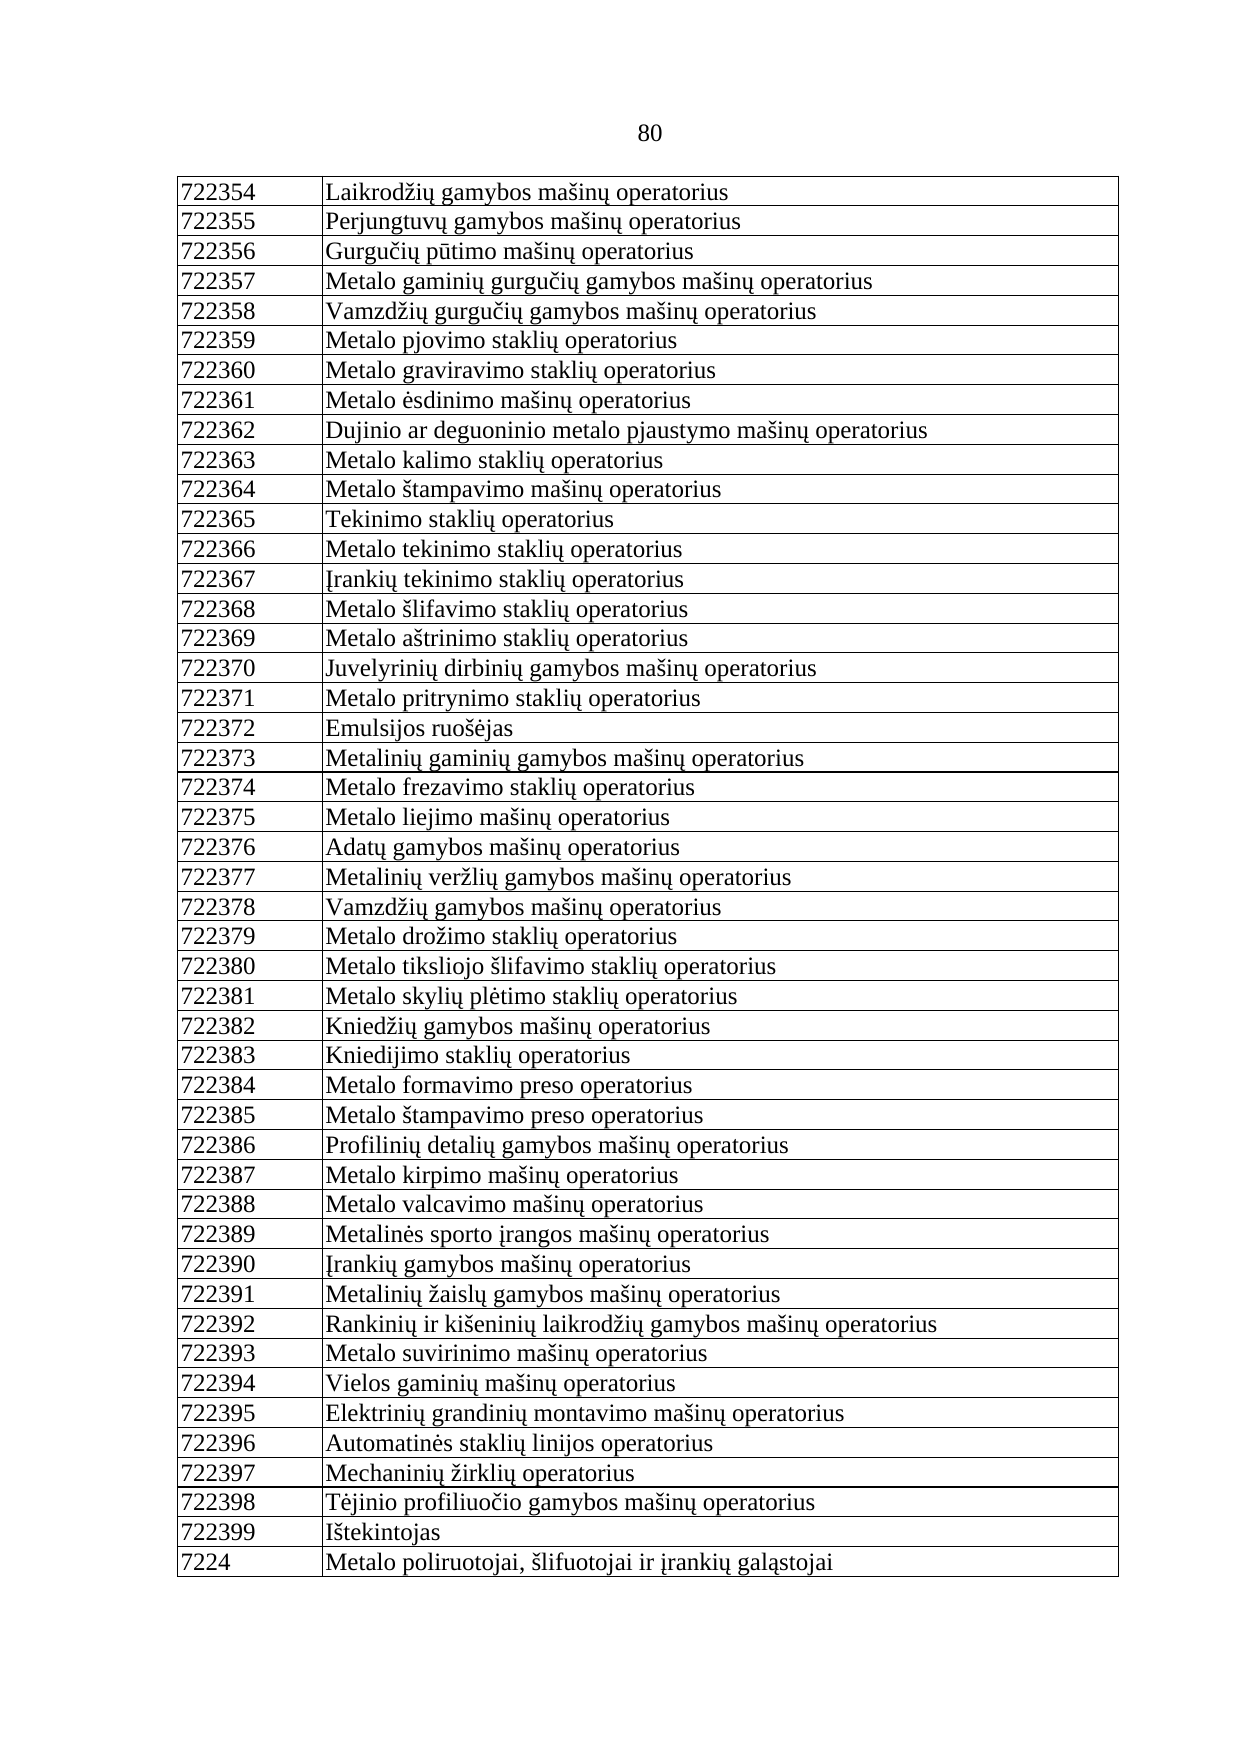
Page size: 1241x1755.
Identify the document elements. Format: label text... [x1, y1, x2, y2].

table_cell Metalo šlifavimo staklių operatorius [323, 594, 1118, 622]
table_cell 722354 [178, 177, 322, 205]
table_cell 722355 [178, 206, 322, 235]
table_cell Metalinių žaislų gamybos mašinų operatorius [323, 1279, 1118, 1308]
table_cell Įrankių gamybos mašinų operatorius [323, 1249, 1118, 1278]
table_cell Metalo suvirinimo mašinų operatorius [323, 1339, 1118, 1367]
table_cell Metalo kirpimo mašinų operatorius [323, 1160, 1118, 1188]
table_cell Perjungtuvų gamybos mašinų operatorius [323, 206, 1118, 235]
table_cell Kniedžių gamybos mašinų operatorius [323, 1011, 1118, 1039]
table_cell Rankinių ir kišeninių laikrodžių gamybos mašinų operatorius [323, 1309, 1118, 1337]
table_cell 722361 [178, 385, 322, 414]
table_cell Metalo skylių plėtimo staklių operatorius [323, 981, 1118, 1010]
table_cell 722357 [178, 266, 322, 295]
table_cell 722372 [178, 713, 322, 742]
table_cell Įrankių tekinimo staklių operatorius [323, 564, 1118, 593]
table_cell 722366 [178, 534, 322, 563]
table_cell 722360 [178, 355, 322, 384]
table_cell 722367 [178, 564, 322, 593]
table_cell 722389 [178, 1219, 322, 1248]
table_cell 722385 [178, 1100, 322, 1129]
table_cell 722392 [178, 1309, 322, 1337]
table_cell 722396 [178, 1428, 322, 1457]
table_cell 722365 [178, 504, 322, 533]
table_cell 722378 [178, 892, 322, 920]
table_cell Metalo štampavimo mašinų operatorius [323, 475, 1118, 503]
table_cell Tekinimo staklių operatorius [323, 504, 1118, 533]
table_cell Metalo liejimo mašinų operatorius [323, 802, 1118, 831]
table_cell 722380 [178, 951, 322, 980]
table_cell 722377 [178, 862, 322, 891]
table_cell Emulsijos ruošėjas [323, 713, 1118, 742]
table_cell Metalo frezavimo staklių operatorius [323, 773, 1118, 801]
table_cell 722383 [178, 1041, 322, 1069]
table_cell Metalo ėsdinimo mašinų operatorius [323, 385, 1118, 414]
table_cell Dujinio ar deguoninio metalo pjaustymo mašinų operatorius [323, 415, 1118, 444]
table_cell 722376 [178, 832, 322, 861]
table_cell Vamzdžių gamybos mašinų operatorius [323, 892, 1118, 920]
table_cell Metalinių veržlių gamybos mašinų operatorius [323, 862, 1118, 891]
table_cell 722370 [178, 653, 322, 682]
table_cell 722364 [178, 475, 322, 503]
table_cell 722395 [178, 1398, 322, 1427]
table_cell Metalo pjovimo staklių operatorius [323, 326, 1118, 354]
table_cell 722359 [178, 326, 322, 354]
table_cell Metalo drožimo staklių operatorius [323, 921, 1118, 950]
table_cell 722358 [178, 296, 322, 324]
table_cell Metalo tiksliojo šlifavimo staklių operatorius [323, 951, 1118, 980]
table_cell 722382 [178, 1011, 322, 1039]
table_cell 722386 [178, 1130, 322, 1159]
table_cell Metalinės sporto įrangos mašinų operatorius [323, 1219, 1118, 1248]
table_cell 722375 [178, 802, 322, 831]
table_cell 7224 [178, 1547, 322, 1576]
table_cell Gurgučių pūtimo mašinų operatorius [323, 236, 1118, 265]
table_cell 722394 [178, 1368, 322, 1397]
table_cell Metalo tekinimo staklių operatorius [323, 534, 1118, 563]
table_cell Laikrodžių gamybos mašinų operatorius [323, 177, 1118, 205]
table_cell Profilinių detalių gamybos mašinų operatorius [323, 1130, 1118, 1159]
table_cell Vielos gaminių mašinų operatorius [323, 1368, 1118, 1397]
table_cell 722374 [178, 773, 322, 801]
table_cell 722379 [178, 921, 322, 950]
table_cell 722363 [178, 445, 322, 473]
table_cell Metalo formavimo preso operatorius [323, 1070, 1118, 1099]
table_cell 722369 [178, 624, 322, 652]
table_cell Metalo graviravimo staklių operatorius [323, 355, 1118, 384]
table_cell Kniedijimo staklių operatorius [323, 1041, 1118, 1069]
table_cell 722373 [178, 743, 322, 771]
table_cell 722387 [178, 1160, 322, 1188]
table_cell Metalo pritrynimo staklių operatorius [323, 683, 1118, 712]
table_cell 722384 [178, 1070, 322, 1099]
table_cell Metalinių gaminių gamybos mašinų operatorius [323, 743, 1118, 771]
table_cell Juvelyrinių dirbinių gamybos mašinų operatorius [323, 653, 1118, 682]
table_cell Metalo valcavimo mašinų operatorius [323, 1190, 1118, 1218]
table_cell Elektrinių grandinių montavimo mašinų operatorius [323, 1398, 1118, 1427]
table_cell Tėjinio profiliuočio gamybos mašinų operatorius [323, 1488, 1118, 1516]
table_cell 722393 [178, 1339, 322, 1367]
table_cell Metalo aštrinimo staklių operatorius [323, 624, 1118, 652]
table_cell Metalo gaminių gurgučių gamybos mašinų operatorius [323, 266, 1118, 295]
table_cell Ištekintojas [323, 1517, 1118, 1546]
table_cell Mechaninių žirklių operatorius [323, 1458, 1118, 1486]
table_cell Adatų gamybos mašinų operatorius [323, 832, 1118, 861]
table_cell 722391 [178, 1279, 322, 1308]
table_cell 722368 [178, 594, 322, 622]
table_cell 722381 [178, 981, 322, 1010]
table_cell 722371 [178, 683, 322, 712]
table_cell 722390 [178, 1249, 322, 1278]
table_cell 722362 [178, 415, 322, 444]
table_cell Metalo štampavimo preso operatorius [323, 1100, 1118, 1129]
table_cell 722356 [178, 236, 322, 265]
table_cell Metalo kalimo staklių operatorius [323, 445, 1118, 473]
table_cell 722399 [178, 1517, 322, 1546]
table_cell Vamzdžių gurgučių gamybos mašinų operatorius [323, 296, 1118, 324]
table_cell Metalo poliruotojai, šlifuotojai ir įrankių galąstojai [323, 1547, 1118, 1576]
table_cell 722398 [178, 1488, 322, 1516]
table_cell Automatinės staklių linijos operatorius [323, 1428, 1118, 1457]
table_cell 722397 [178, 1458, 322, 1486]
table_cell 722388 [178, 1190, 322, 1218]
